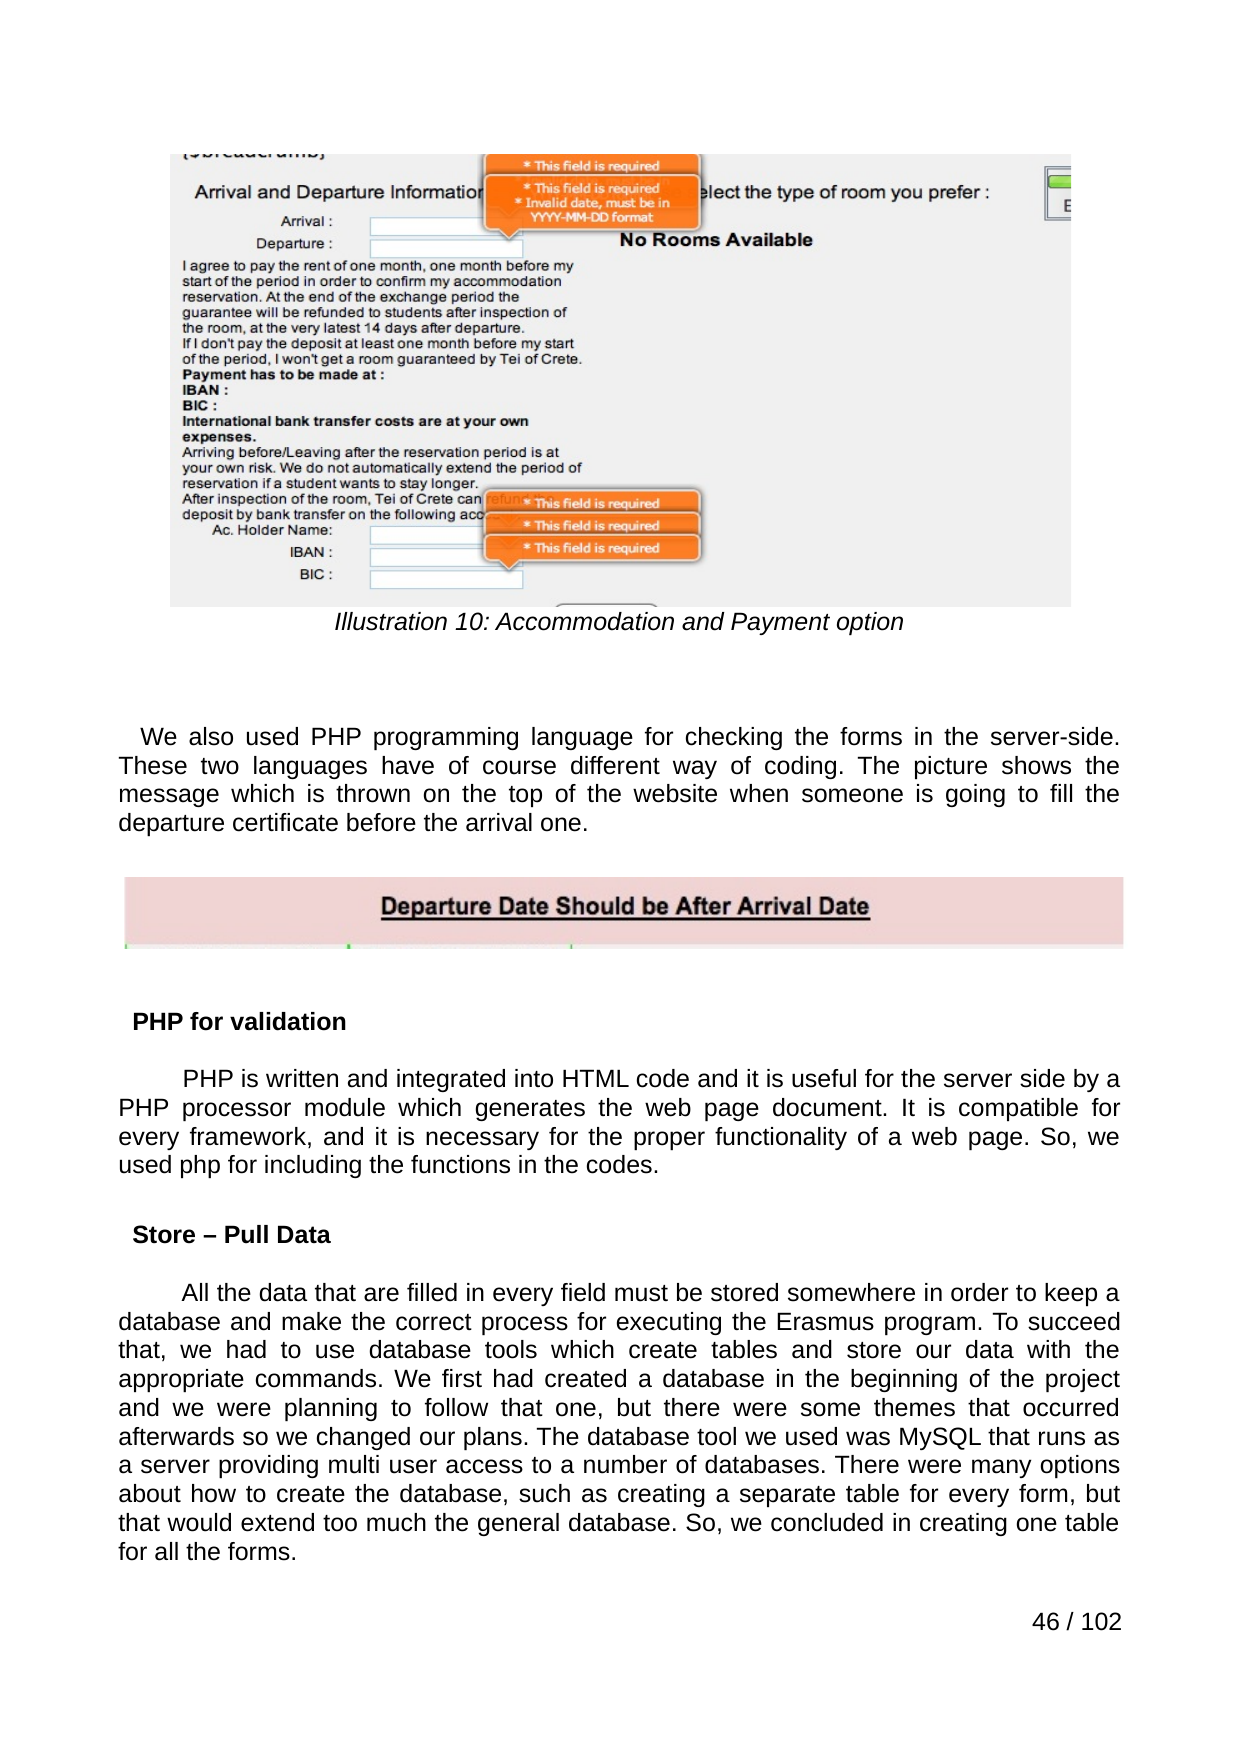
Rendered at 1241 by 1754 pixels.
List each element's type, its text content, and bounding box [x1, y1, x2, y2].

text Store – Pull Data [118, 1220, 1122, 1249]
text We also used PHP programming language for checking the forms in the server-side. These two languages have of course different way of coding. The picture shows the message which is thrown on the top of the website when someone is going to fill the departure certificate before the arrival one. [118, 722, 1122, 837]
text All the data that are filled in every field must be stored somewhere in order to keep a database and make the correct process for executing the Erasmus program. To succeed that, we had to use database tools which create tables and store our data with the appropriate commands. We first had created a database in the beginning of the project and we were planning to follow that one, but there were some themes that occurred afterwards so we changed our plans. The database tool we used was MySQL that runs as a server providing multi user access to a number of databases. There were many options about how to create the database, such as creating a separate table for every form, but that would extend too much the general database. So, we concluded in creating one table for all the forms. [118, 1278, 1122, 1565]
text Illustration : Accommodation and Payment option [170, 607, 1071, 636]
text PHP for validation [118, 1007, 1122, 1035]
text PHP is written and integrated into HTML code and it is useful for the server side by a PHP processor module which generates the web page document. It is compatible for every framework, and it is necessary for the proper functionality of a web page. So, we used php for including the functions in the codes. [118, 1064, 1122, 1179]
picture [170, 154, 1072, 607]
picture [124, 877, 1128, 949]
